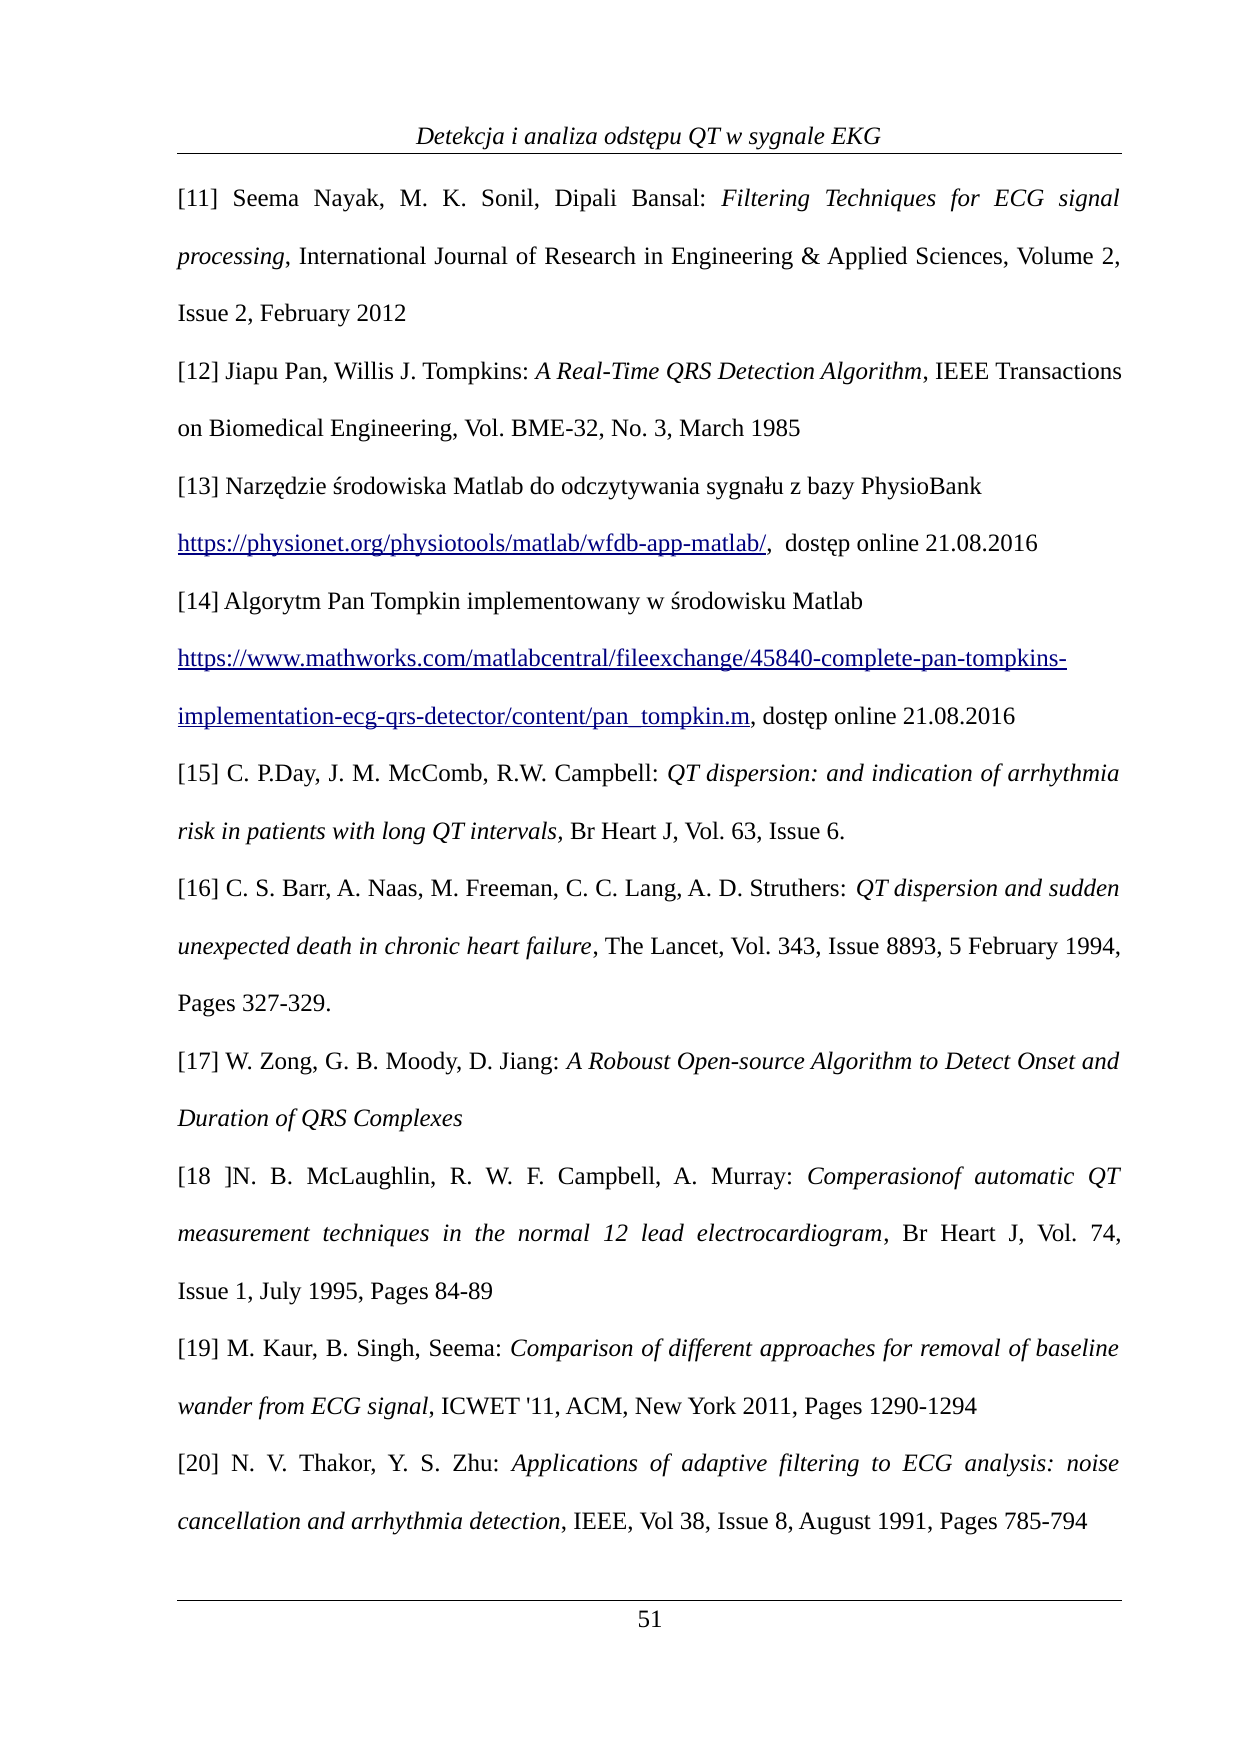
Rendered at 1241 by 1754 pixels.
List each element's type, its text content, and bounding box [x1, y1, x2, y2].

text [15] C. P.Day, J. M. McComb, R.W. Campbell: QT dispersion: and indication of arrhythmia risk in patients with long QT intervals, Br Heart J, Vol. 63, Issue 6. [177, 744, 1122, 844]
text [14] Algorytm Pan Tompkin implementowany w środowisku Matlab [177, 571, 1122, 614]
text [19] M. Kaur, B. Singh, Seema: Comparison of different approaches for removal of baseline wander from ECG signal, ICWET '11, ACM, New York 2011, Pages 1290-1294 [177, 1319, 1122, 1419]
text [18 ]N. B. McLaughlin, R. W. F. Campbell, A. Murray: Comperasionof automatic QT measurement techniques in the normal 12 lead electrocardiogram, Br Heart J, Vol. 74, Issue 1, July 1995, Pages 84-89 [177, 1146, 1122, 1304]
text [16] C. S. Barr, A. Naas, M. Freeman, C. C. Lang, A. D. Struthers: QT dispersion and sudden unexpected death in chronic heart failure, The Lancet, Vol. 343, Issue 8893, 5 February 1994, Pages 327-329. [177, 859, 1122, 1017]
text [13] Narzędzie środowiska Matlab do odczytywania sygnału z bazy PhysioBank [177, 456, 1122, 499]
text [12] Jiapu Pan, Willis J. Tompkins: A Real-Time QRS Detection Algorithm, IEEE Transactions on Biomedical Engineering, Vol. BME-32, No. 3, March 1985 [177, 341, 1122, 442]
text [17] W. Zong, G. B. Moody, D. Jiang: A Roboust Open-source Algorithm to Detect Onset and Duration of QRS Complexes [177, 1031, 1122, 1132]
text [20] N. V. Thakor, Y. S. Zhu: Applications of adaptive filtering to ECG analysis: noise cancellation and arrhythmia detection, IEEE, Vol 38, Issue 8, August 1991, Pages 785-794 [177, 1434, 1122, 1534]
text https://www.mathworks.com/matlabcentral/fileexchange/45840-complete-pan-tompkins-implementation-ecg-qrs-detector/content/pan_tompkin.m, dostęp online 21.08.2016 [177, 629, 1122, 729]
text [11] Seema Nayak, M. K. Sonil, Dipali Bansal: Filtering Techniques for ECG signal processing, International Journal of Research in Engineering & Applied Sciences, Volume 2, Issue 2, February 2012 [177, 183, 1122, 327]
text https://physionet.org/physiotools/matlab/wfdb-app-matlab/, dostęp online 21.08.2016 [177, 514, 1122, 557]
